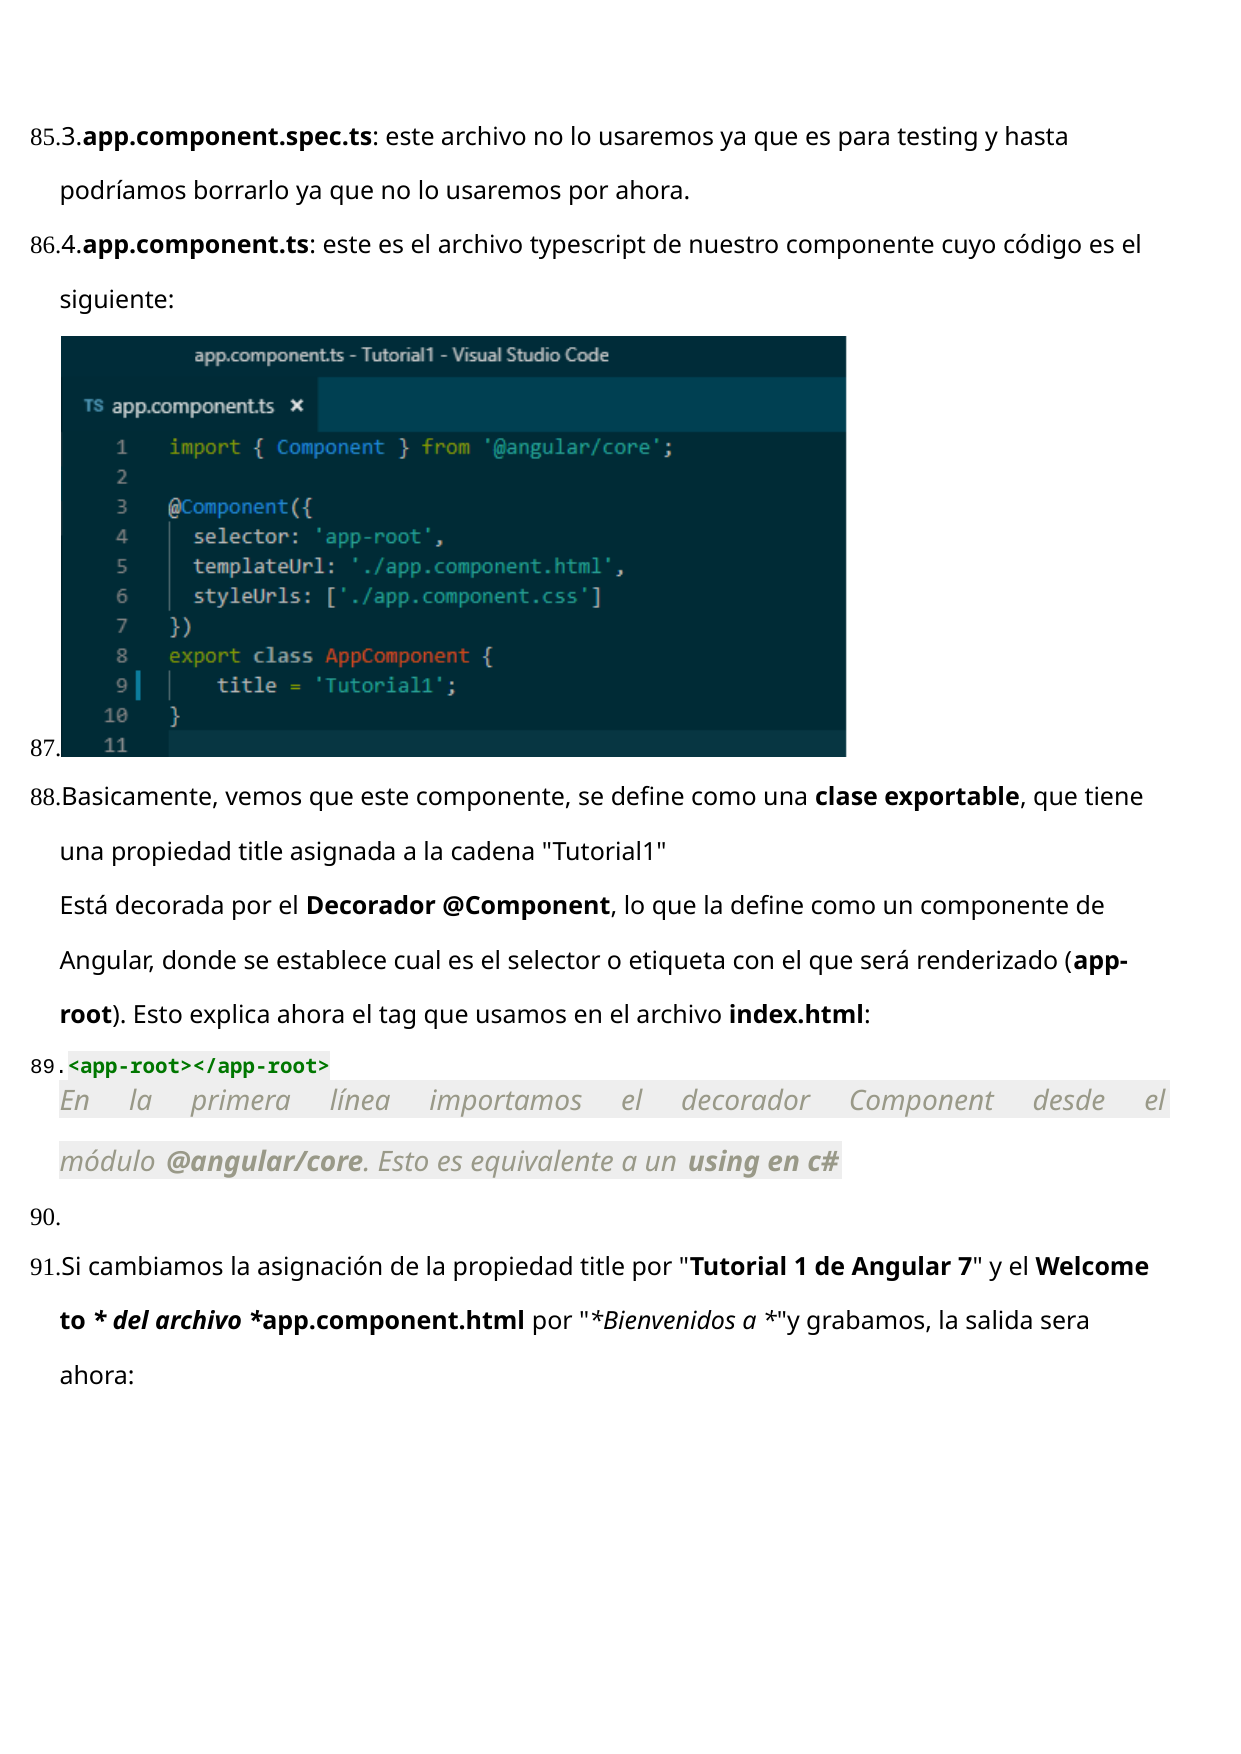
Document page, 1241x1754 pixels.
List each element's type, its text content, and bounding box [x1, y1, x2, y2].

picture [206, 562, 229, 573]
picture [243, 558, 253, 573]
picture [639, 443, 650, 454]
picture [507, 348, 561, 361]
picture [254, 652, 264, 662]
picture [412, 677, 420, 692]
picture [325, 649, 456, 667]
picture [218, 592, 229, 607]
picture [484, 647, 492, 667]
picture [118, 738, 127, 752]
picture [424, 679, 433, 692]
picture [243, 530, 264, 543]
picture [182, 649, 240, 667]
picture [364, 682, 384, 692]
list 4.app.component.ts: este es el archivo typescript de nuestro componente cuyo código es el siguiente: [59, 227, 1170, 316]
picture [579, 562, 586, 573]
picture [113, 402, 121, 413]
picture [85, 399, 103, 411]
picture [232, 677, 240, 692]
picture [436, 592, 445, 603]
picture [195, 559, 204, 573]
picture [330, 349, 344, 361]
picture [387, 563, 406, 577]
picture [375, 533, 384, 543]
picture [218, 528, 228, 543]
picture [338, 682, 348, 692]
picture [116, 530, 128, 543]
list Basicamente, vemos que este componente, se define como una clase exportable, que tiene una propiedad title asignada a la cadena "Tutorial1" Está decorada por el Decorador @Component, lo que la define como un componente de Angular, donde se establece cual es el selector o etiqueta con el que será renderizado (app-root). Esto explica ahora el tag que usamos en el archivo index.html: [59, 779, 1170, 1031]
picture [450, 562, 469, 573]
picture [594, 439, 600, 452]
picture [329, 588, 334, 607]
picture [116, 708, 128, 722]
picture [493, 440, 517, 458]
picture [117, 619, 127, 632]
list Si cambiamos la asignación de la propiedad title por "Tutorial 1 de Angular 7" y el Welcome to * del archivo *app.component.html por "*Bienvenidos a *"y grabamos, la salida sera ahora: [59, 1248, 1170, 1391]
picture [461, 593, 467, 607]
picture [496, 592, 505, 603]
picture [376, 441, 382, 453]
list En la primera línea importamos el decorador Component desde el módulo @angular/core. Esto es equivalente a un using en c# [59, 1080, 1170, 1179]
picture [194, 533, 217, 543]
picture [401, 439, 409, 458]
picture [124, 399, 275, 418]
picture [117, 559, 127, 573]
picture [354, 679, 361, 692]
picture [206, 589, 215, 603]
picture [533, 559, 540, 571]
picture [395, 592, 409, 607]
picture [291, 592, 300, 603]
picture [185, 621, 190, 637]
picture [331, 679, 335, 692]
picture [557, 592, 564, 603]
picture [117, 649, 127, 662]
picture [278, 559, 313, 573]
picture [280, 533, 289, 543]
picture [280, 588, 288, 603]
picture [266, 682, 276, 692]
picture [242, 589, 276, 603]
picture [170, 438, 179, 454]
picture [411, 530, 420, 543]
picture [117, 470, 126, 483]
picture [593, 558, 602, 573]
picture [315, 558, 325, 573]
picture [278, 652, 300, 662]
picture [405, 562, 420, 578]
picture [280, 500, 287, 513]
picture [351, 444, 372, 453]
picture [448, 592, 458, 603]
picture [169, 498, 191, 518]
picture [532, 443, 541, 458]
picture [617, 443, 625, 454]
picture [117, 589, 128, 603]
picture [435, 443, 470, 454]
picture [388, 677, 397, 692]
picture [400, 533, 409, 543]
picture [302, 652, 312, 662]
picture [595, 588, 600, 607]
picture [328, 533, 348, 548]
picture [193, 503, 240, 517]
picture [243, 503, 276, 513]
picture [105, 738, 115, 752]
picture [376, 592, 384, 603]
picture [378, 558, 384, 570]
picture [320, 443, 329, 453]
list 3.app.component.spec.ts: este archivo no lo usaremos ya que es para testing y hasta podríamos borrarlo ya que no lo usaremos por ahora. [59, 118, 1170, 207]
picture [569, 559, 576, 571]
picture [545, 443, 553, 454]
picture [452, 348, 502, 361]
picture [372, 348, 433, 361]
list <app-root></app-root> [59, 1051, 1170, 1080]
picture [486, 567, 494, 573]
picture [605, 443, 613, 454]
picture [512, 592, 517, 603]
picture [295, 443, 318, 458]
picture [435, 562, 444, 573]
picture [118, 500, 127, 513]
picture [196, 352, 229, 366]
picture [169, 652, 181, 662]
picture [331, 443, 348, 453]
picture [520, 443, 528, 454]
picture [473, 563, 478, 576]
picture [254, 562, 264, 573]
picture [265, 533, 276, 543]
picture [400, 682, 409, 692]
picture [520, 590, 528, 603]
picture [230, 352, 265, 361]
picture [520, 562, 528, 573]
picture [497, 562, 517, 573]
picture [386, 533, 397, 543]
picture [268, 647, 276, 662]
picture [291, 399, 303, 411]
picture [267, 559, 276, 573]
picture [232, 562, 240, 578]
picture [565, 348, 608, 361]
picture [170, 336, 848, 757]
picture [472, 592, 492, 603]
picture [555, 558, 564, 573]
picture [232, 588, 240, 603]
picture [304, 498, 312, 518]
picture [257, 439, 263, 447]
picture [243, 677, 264, 692]
picture [362, 348, 371, 361]
picture [292, 498, 299, 518]
picture [425, 592, 433, 603]
picture [181, 440, 240, 458]
picture [230, 533, 240, 543]
picture [352, 533, 361, 548]
picture [117, 679, 128, 692]
picture [277, 441, 283, 453]
picture [171, 707, 179, 727]
picture [569, 445, 577, 454]
picture [105, 708, 115, 722]
picture [118, 440, 126, 454]
picture [580, 443, 589, 454]
picture [459, 649, 469, 662]
picture [290, 685, 301, 689]
picture [194, 592, 204, 603]
picture [421, 438, 433, 454]
picture [388, 592, 395, 607]
picture [557, 438, 564, 454]
picture [218, 679, 228, 692]
picture [268, 349, 329, 366]
picture [476, 562, 481, 571]
picture [257, 450, 263, 458]
picture [171, 617, 179, 637]
